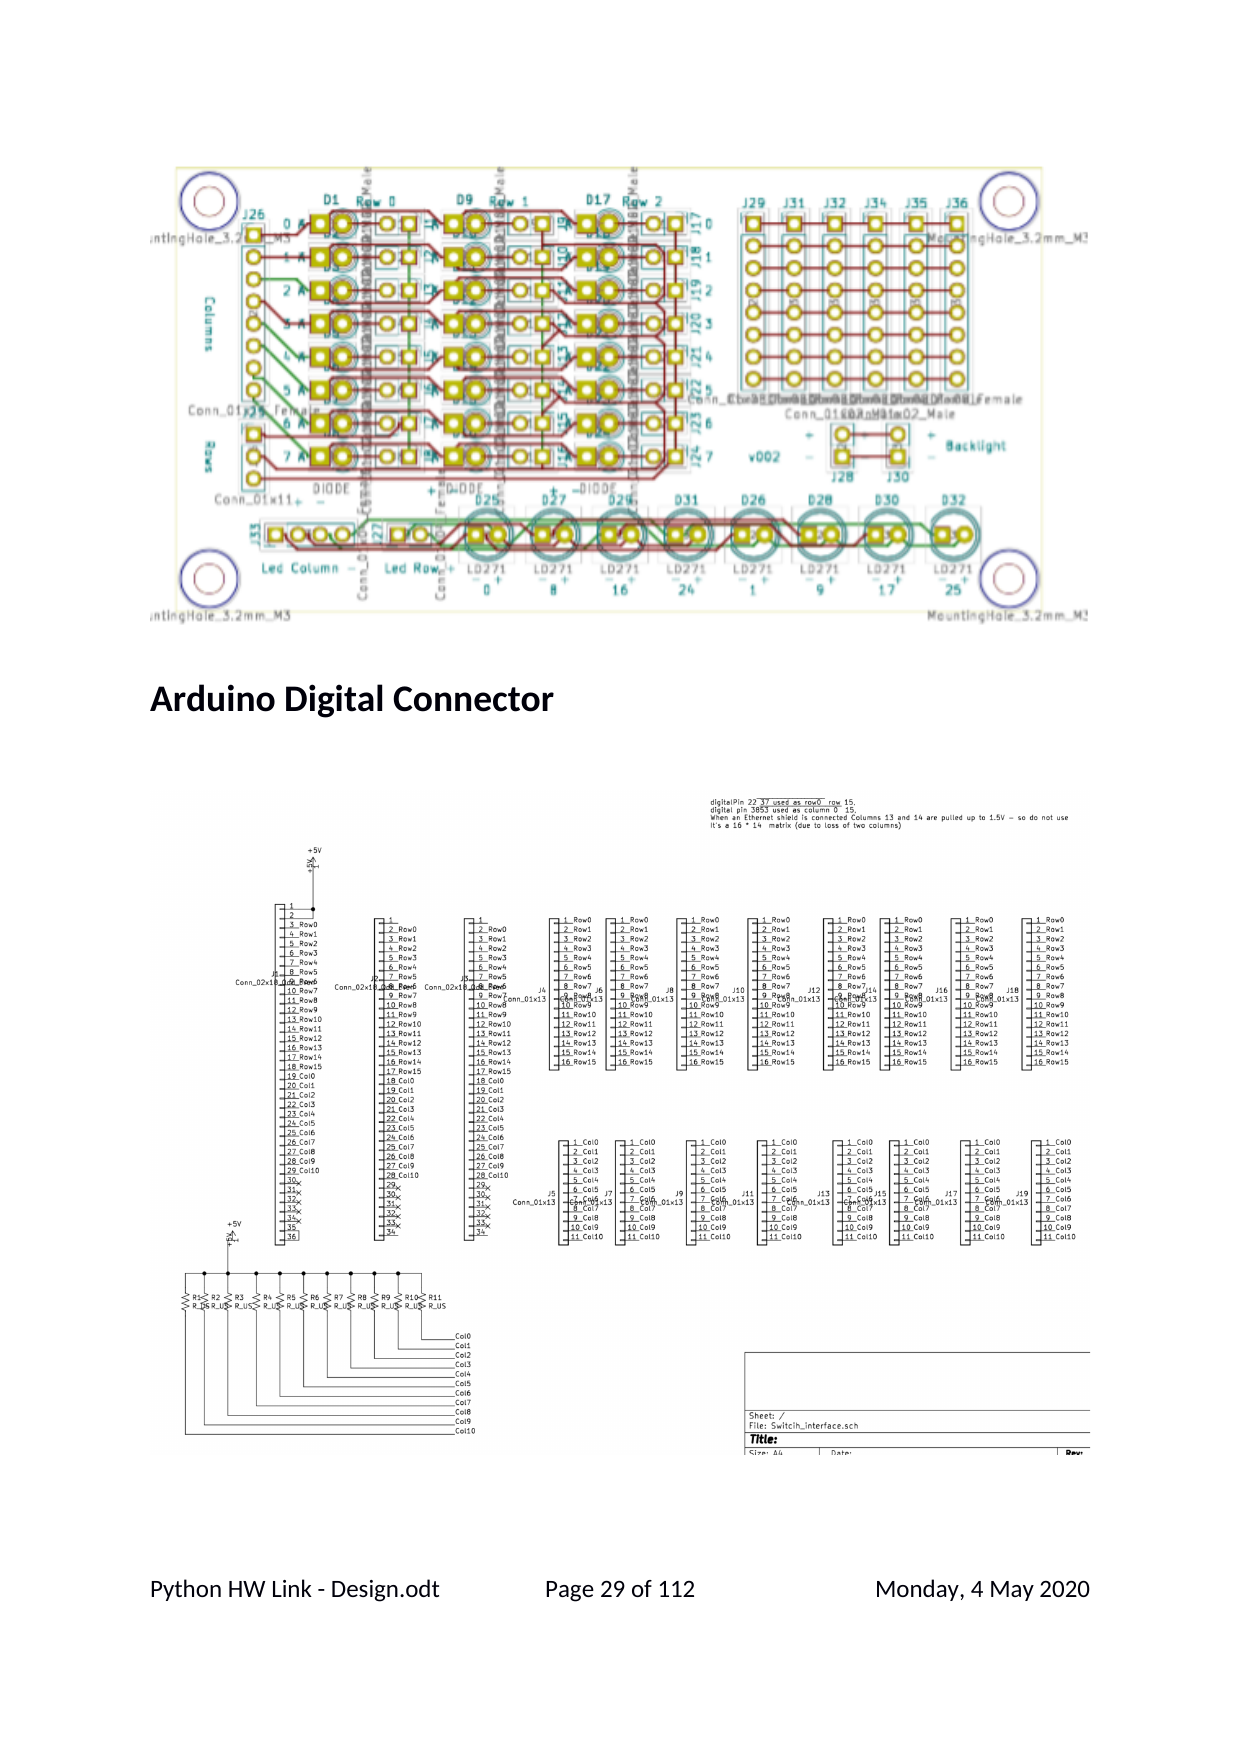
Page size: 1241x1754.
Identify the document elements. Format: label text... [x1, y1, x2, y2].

picture [150, 790, 1091, 1455]
subtitle Arduino Digital Connector [150, 675, 1090, 721]
picture [150, 150, 1088, 638]
